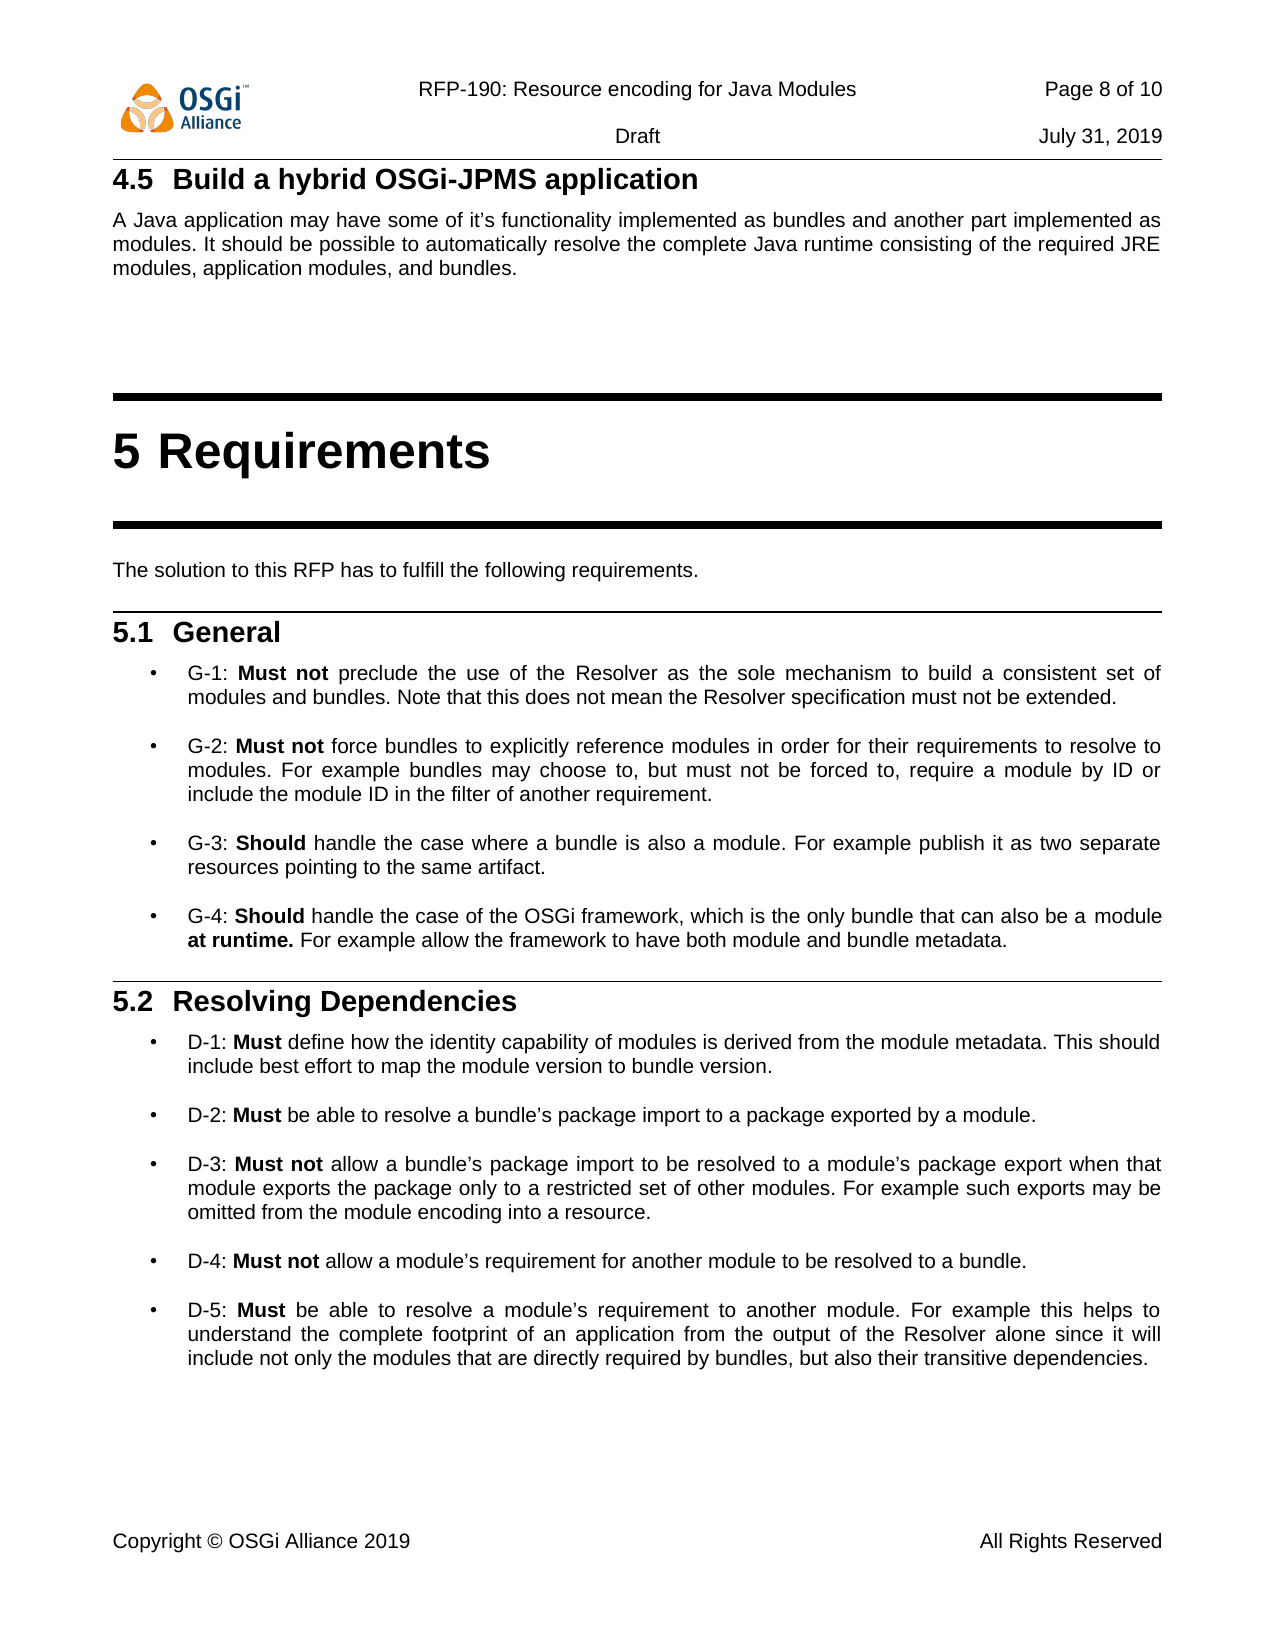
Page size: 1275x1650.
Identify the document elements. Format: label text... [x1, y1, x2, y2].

list G-2: Must not force bundles to explicitly reference modules in order for their requirements to resolve to modules. For example bundles may choose to, but must not be forced to, require a module by ID or include the module ID in the filter of another requirement. [150, 734, 1162, 806]
text A Java application may have some of it’s functionality implemented as bundles and another part implemented as modules. It should be possible to automatically resolve the complete Java runtime consisting of the required JRE modules, application modules, and bundles. [112, 208, 1162, 280]
subtitle Requirements [112, 394, 1162, 529]
list D-3: Must not allow a bundle’s package import to be resolved to a module’s package export when that module exports the package only to a restricted set of other modules. For example such exports may be omitted from the module encoding into a resource. [150, 1152, 1162, 1224]
list G-3: Should handle the case where a bundle is also a module. For example publish it as two separate resources pointing to the same artifact. [150, 831, 1162, 879]
list D-2: Must be able to resolve a bundle’s package import to a package exported by a module. [150, 1103, 1162, 1127]
list G-4: Should handle the case of the OSGi framework, which is the only bundle that can also be a module at runtime. For example allow the framework to have both module and bundle metadata. [150, 904, 1162, 952]
subtitle Resolving Dependencies [112, 982, 1162, 1017]
picture [113, 76, 257, 140]
subtitle General [112, 612, 1162, 648]
subtitle Build a hybrid OSGi-JPMS application [112, 160, 1162, 196]
list D-5: Must be able to resolve a module’s requirement to another module. For example this helps to understand the complete footprint of an application from the output of the Resolver alone since it will include not only the modules that are directly required by bundles, but also their transitive dependencies. [150, 1298, 1162, 1370]
list D-1: Must define how the identity capability of modules is derived from the module metadata. This should include best effort to map the module version to bundle version. [150, 1030, 1162, 1078]
list G-1: Must not preclude the use of the Resolver as the sole mechanism to build a consistent set of modules and bundles. Note that this does not mean the Resolver specification must not be extended. [150, 661, 1162, 709]
text The solution to this RFP has to fulfill the following requirements. [112, 558, 1162, 582]
list D-4: Must not allow a module’s requirement for another module to be resolved to a bundle. [150, 1249, 1162, 1273]
